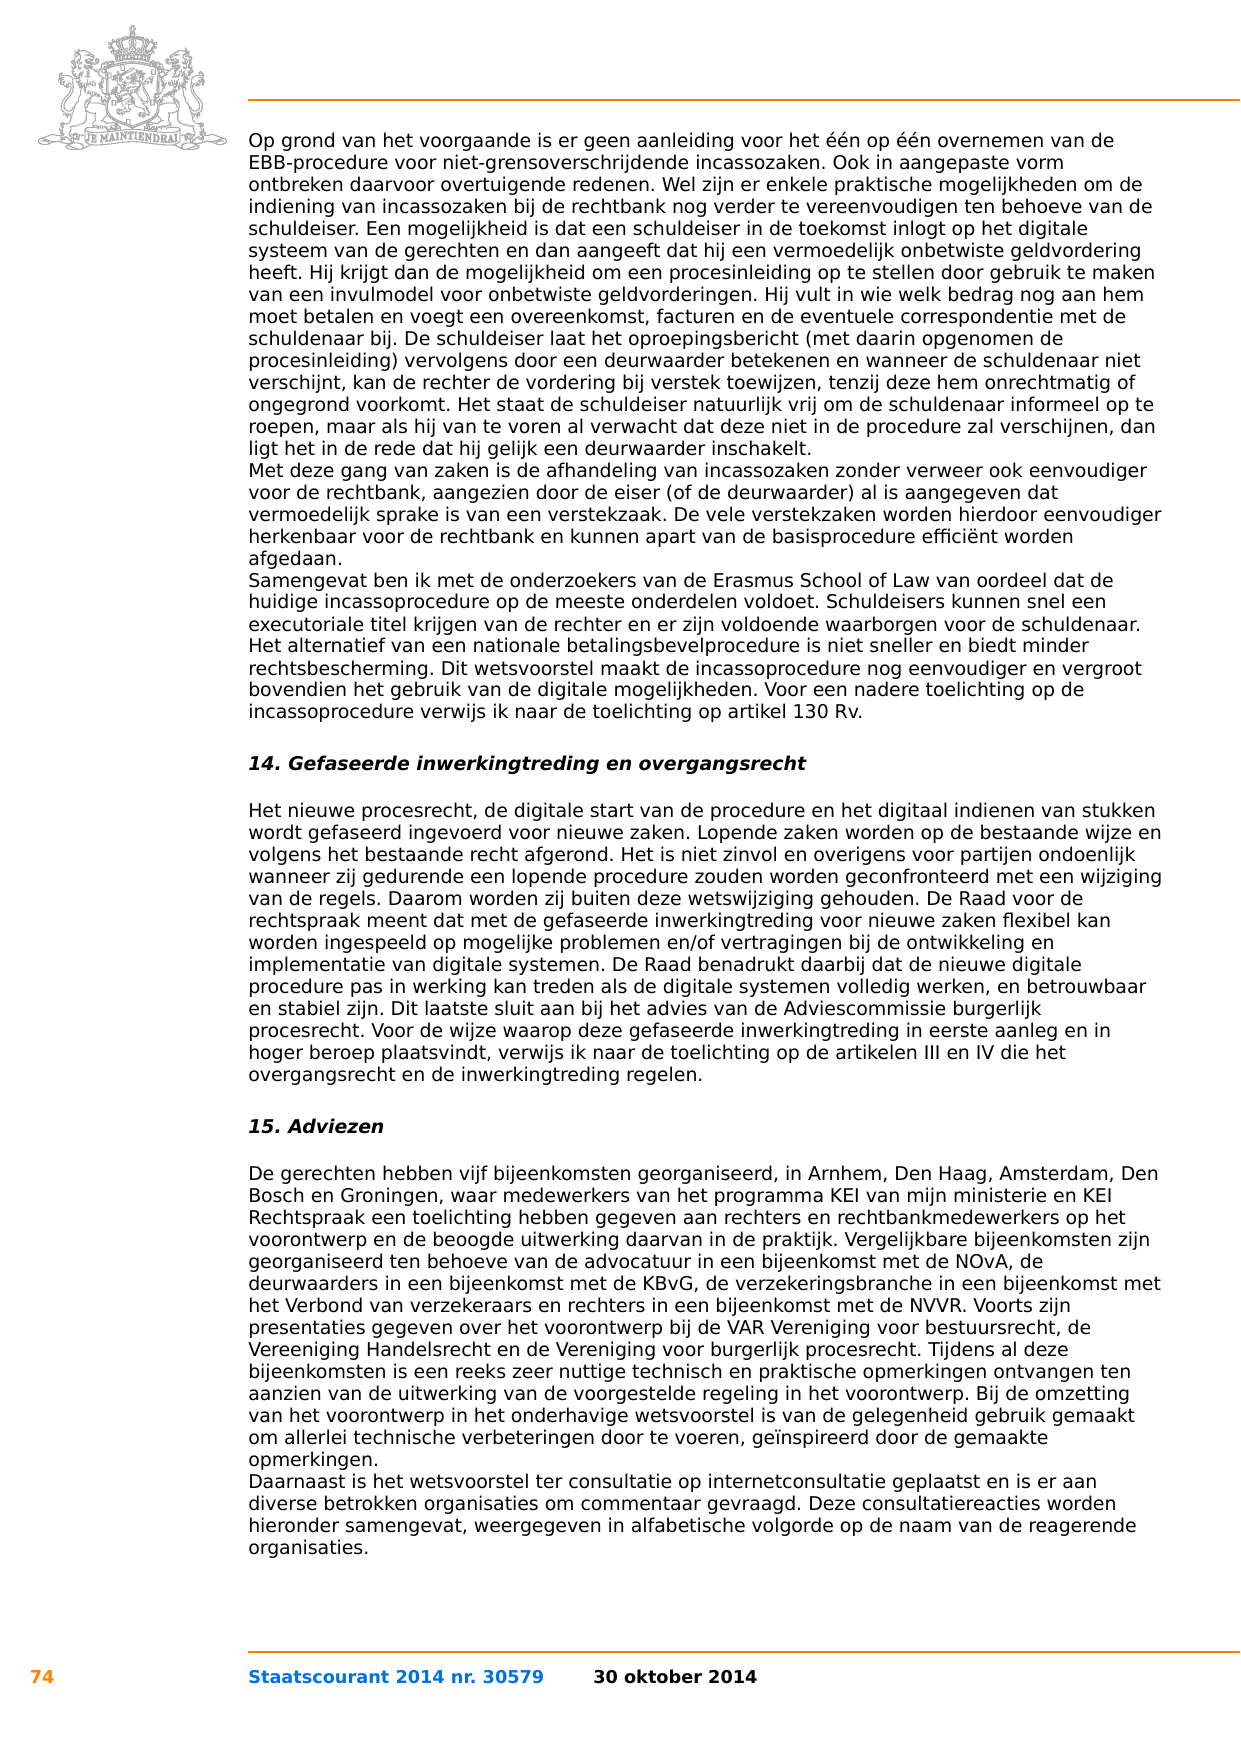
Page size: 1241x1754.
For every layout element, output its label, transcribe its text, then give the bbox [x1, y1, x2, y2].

text De gerechten hebben vijf bijeenkomsten georganiseerd, in Arnhem, Den Haag, Amsterdam, Den Bosch en Groningen, waar medewerkers van het programma KEI van mijn ministerie en KEI Rechtspraak een toelichting hebben gegeven aan rechters en rechtbankmedewerkers op het voorontwerp en de beoogde uitwerking daarvan in de praktijk. Vergelijkbare bijeenkomsten zijn georganiseerd ten behoeve van de advocatuur in een bijeenkomst met de NOvA, de deurwaarders in een bijeenkomst met de KBvG, de verzekeringsbranche in een bijeenkomst met het Verbond van verzekeraars en rechters in een bijeenkomst met de NVVR. Voorts zijn presentaties gegeven over het voorontwerp bij de VAR Vereniging voor bestuursrecht, de Vereeniging Handelsrecht en de Vereniging voor burgerlijk procesrecht. Tijdens al deze bijeenkomsten is een reeks zeer nuttige technisch en praktische opmerkingen ontvangen ten aanzien van de uitwerking van de voorgestelde regeling in het voorontwerp. Bij de omzetting van het voorontwerp in het onderhavige wetsvoorstel is van de gelegenheid gebruik gemaakt om allerlei technische verbeteringen door te voeren, geïnspireerd door de gemaakte opmerkingen. [248, 1163, 1163, 1471]
text Daarnaast is het wetsvoorstel ter consultatie op internetconsultatie geplaatst en is er aan diverse betrokken organisaties om commentaar gevraagd. Deze consultatiereacties worden hieronder samengevat, weergegeven in alfabetische volgorde op de naam van de reagerende organisaties. [248, 1471, 1163, 1559]
text Met deze gang van zaken is de afhandeling van incassozaken zonder verweer ook eenvoudiger voor de rechtbank, aangezien door de eiser (of de deurwaarder) al is aangegeven dat vermoedelijk sprake is van een verstekzaak. De vele verstekzaken worden hierdoor eenvoudiger herkenbaar voor de rechtbank en kunnen apart van de basisprocedure efficiënt worden afgedaan. [248, 459, 1163, 569]
subtitle 15. Adviezen [248, 1116, 1163, 1138]
picture [38, 25, 227, 150]
subtitle 14. Gefaseerde inwerkingtreding en overgangsrecht [248, 753, 1163, 775]
text Op grond van het voorgaande is er geen aanleiding voor het één op één overnemen van de EBB-procedure voor niet-grensoverschrijdende incassozaken. Ook in aangepaste vorm ontbreken daarvoor overtuigende redenen. Wel zijn er enkele praktische mogelijkheden om de indiening van incassozaken bij de rechtbank nog verder te vereenvoudigen ten behoeve van de schuldeiser. Een mogelijkheid is dat een schuldeiser in de toekomst inlogt op het digitale systeem van de gerechten en dan aangeeft dat hij een vermoedelijk onbetwiste geldvordering heeft. Hij krijgt dan de mogelijkheid om een procesinleiding op te stellen door gebruik te maken van een invulmodel voor onbetwiste geldvorderingen. Hij vult in wie welk bedrag nog aan hem moet betalen en voegt een overeenkomst, facturen en de eventuele correspondentie met de schuldenaar bij. De schuldeiser laat het oproepingsbericht (met daarin opgenomen de procesinleiding) vervolgens door een deurwaarder betekenen en wanneer de schuldenaar niet verschijnt, kan de rechter de vordering bij verstek toewijzen, tenzij deze hem onrechtmatig of ongegrond voorkomt. Het staat de schuldeiser natuurlijk vrij om de schuldenaar informeel op te roepen, maar als hij van te voren al verwacht dat deze niet in de procedure zal verschijnen, dan ligt het in de rede dat hij gelijk een deurwaarder inschakelt. [248, 130, 1163, 459]
text Het nieuwe procesrecht, de digitale start van de procedure en het digitaal indienen van stukken wordt gefaseerd ingevoerd voor nieuwe zaken. Lopende zaken worden op de bestaande wijze en volgens het bestaande recht afgerond. Het is niet zinvol en overigens voor partijen ondoenlijk wanneer zij gedurende een lopende procedure zouden worden geconfronteerd met een wijziging van de regels. Daarom worden zij buiten deze wetswijziging gehouden. De Raad voor de rechtspraak meent dat met de gefaseerde inwerkingtreding voor nieuwe zaken flexibel kan worden ingespeeld op mogelijke problemen en/of vertragingen bij de ontwikkeling en implementatie van digitale systemen. De Raad benadrukt daarbij dat de nieuwe digitale procedure pas in werking kan treden als de digitale systemen volledig werken, en betrouwbaar en stabiel zijn. Dit laatste sluit aan bij het advies van de Adviescommissie burgerlijk procesrecht. Voor de wijze waarop deze gefaseerde inwerkingtreding in eerste aanleg en in hoger beroep plaatsvindt, verwijs ik naar de toelichting op de artikelen III en IV die het overgangsrecht en de inwerkingtreding regelen. [248, 800, 1163, 1086]
text Samengevat ben ik met de onderzoekers van de Erasmus School of Law van oordeel dat de huidige incassoprocedure op de meeste onderdelen voldoet. Schuldeisers kunnen snel een executoriale titel krijgen van de rechter en er zijn voldoende waarborgen voor de schuldenaar. Het alternatief van een nationale betalingsbevelprocedure is niet sneller en biedt minder rechtsbescherming. Dit wetsvoorstel maakt de incassoprocedure nog eenvoudiger en vergroot bovendien het gebruik van de digitale mogelijkheden. Voor een nadere toelichting op de incassoprocedure verwijs ik naar de toelichting op artikel 130 Rv. [248, 569, 1163, 723]
